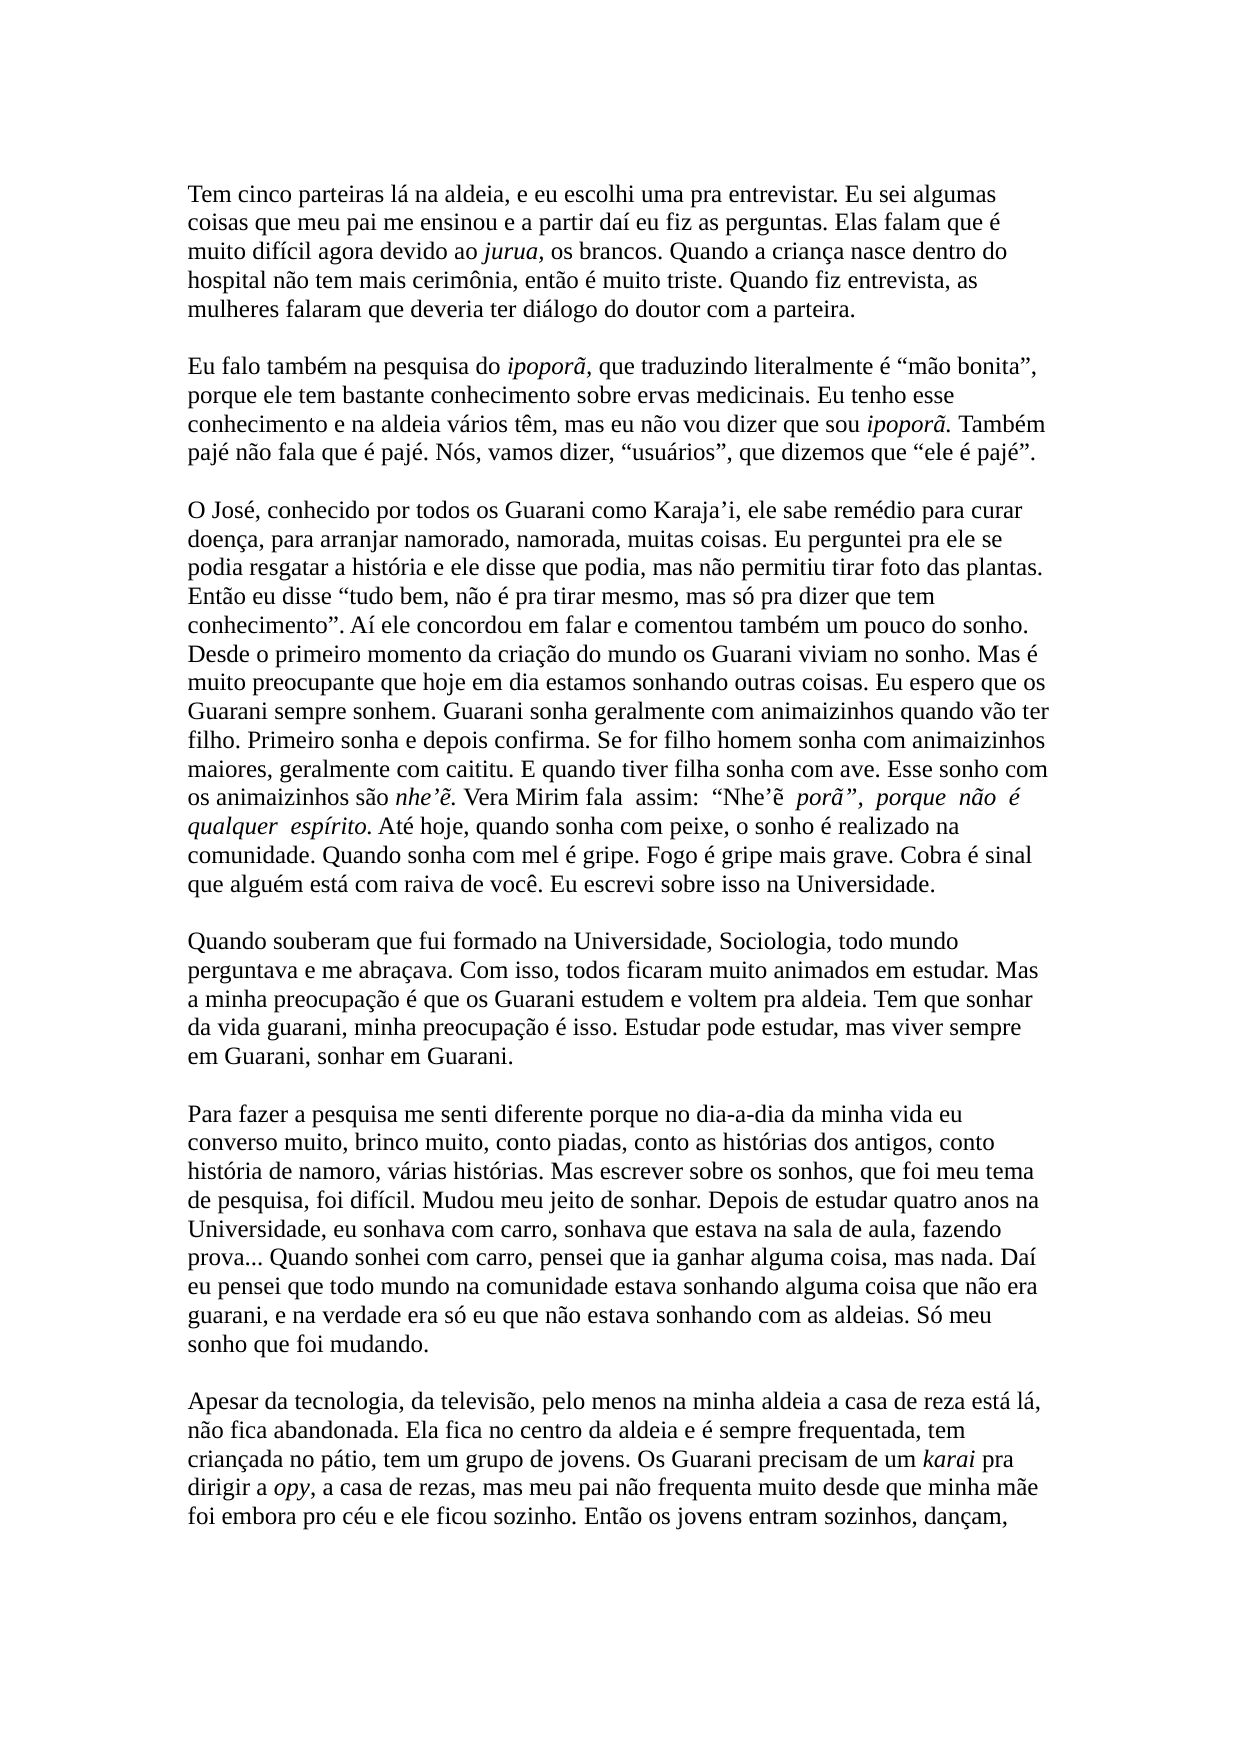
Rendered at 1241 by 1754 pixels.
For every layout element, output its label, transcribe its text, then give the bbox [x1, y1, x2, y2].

text Eu falo também na pesquisa do ipoporã, que traduzindo literalmente é “mão bonita”, porque ele tem bastante conhecimento sobre ervas medicinais. Eu tenho esse conhecimento e na aldeia vários têm, mas eu não vou dizer que sou ipoporã. Também pajé não fala que é pajé. Nós, vamos dizer, “usuários”, que dizemos que “ele é pajé”. [187, 351, 1053, 466]
text Para fazer a pesquisa me senti diferente porque no dia-a-dia da minha vida eu converso muito, brinco muito, conto piadas, conto as histórias dos antigos, conto história de namoro, várias histórias. Mas escrever sobre os sonhos, que foi meu tema de pesquisa, foi difícil. Mudou meu jeito de sonhar. Depois de estudar quatro anos na Universidade, eu sonhava com carro, sonhava que estava na sala de aula, fazendo prova... Quando sonhei com carro, pensei que ia ganhar alguma coisa, mas nada. Daí eu pensei que todo mundo na comunidade estava sonhando alguma coisa que não era guarani, e na verdade era só eu que não estava sonhando com as aldeias. Só meu sonho que foi mudando. [187, 1099, 1053, 1357]
text Quando souberam que fui formado na Universidade, Sociologia, todo mundo perguntava e me abraçava. Com isso, todos ficaram muito animados em estudar. Mas a minha preocupação é que os Guarani estudem e voltem pra aldeia. Tem que sonhar da vida guarani, minha preocupação é isso. Estudar pode estudar, mas viver sempre em Guarani, sonhar em Guarani. [187, 926, 1053, 1070]
text Tem cinco parteiras lá na aldeia, e eu escolhi uma pra entrevistar. Eu sei algumas coisas que meu pai me ensinou e a partir daí eu fiz as perguntas. Elas falam que é muito difícil agora devido ao jurua, os brancos. Quando a criança nasce dentro do hospital não tem mais cerimônia, então é muito triste. Quando fiz entrevista, as mulheres falaram que deveria ter diálogo do doutor com a parteira. [187, 179, 1053, 322]
text O José, conhecido por todos os Guarani como Karaja’i, ele sabe remédio para curar doença, para arranjar namorado, namorada, muitas coisas. Eu perguntei pra ele se podia resgatar a história e ele disse que podia, mas não permitiu tirar foto das plantas. Então eu disse “tudo bem, não é pra tirar mesmo, mas só pra dizer que tem conhecimento”. Aí ele concordou em falar e comentou também um pouco do sonho. Desde o primeiro momento da criação do mundo os Guarani viviam no sonho. Mas é muito preocupante que hoje em dia estamos sonhando outras coisas. Eu espero que os Guarani sempre sonhem. Guarani sonha geralmente com animaizinhos quando vão ter filho. Primeiro sonha e depois confirma. Se for filho homem sonha com animaizinhos maiores, geralmente com caititu. E quando tiver filha sonha com ave. Esse sonho com os animaizinhos são nhe’ẽ. Vera Mirim fala assim: “Nhe’ẽ porã”, porque não é qualquer espírito. Até hoje, quando sonha com peixe, o sonho é realizado na comunidade. Quando sonha com mel é gripe. Fogo é gripe mais grave. Cobra é sinal que alguém está com raiva de você. Eu escrevi sobre isso na Universidade. [187, 495, 1053, 897]
text Apesar da tecnologia, da televisão, pelo menos na minha aldeia a casa de reza está lá, não fica abandonada. Ela fica no centro da aldeia e é sempre frequentada, tem criançada no pátio, tem um grupo de jovens. Os Guarani precisam de um karai pra dirigir a opy, a casa de rezas, mas meu pai não frequenta muito desde que minha mãe foi embora pro céu e ele ficou sozinho. Então os jovens entram sozinhos, dançam, [187, 1386, 1053, 1530]
